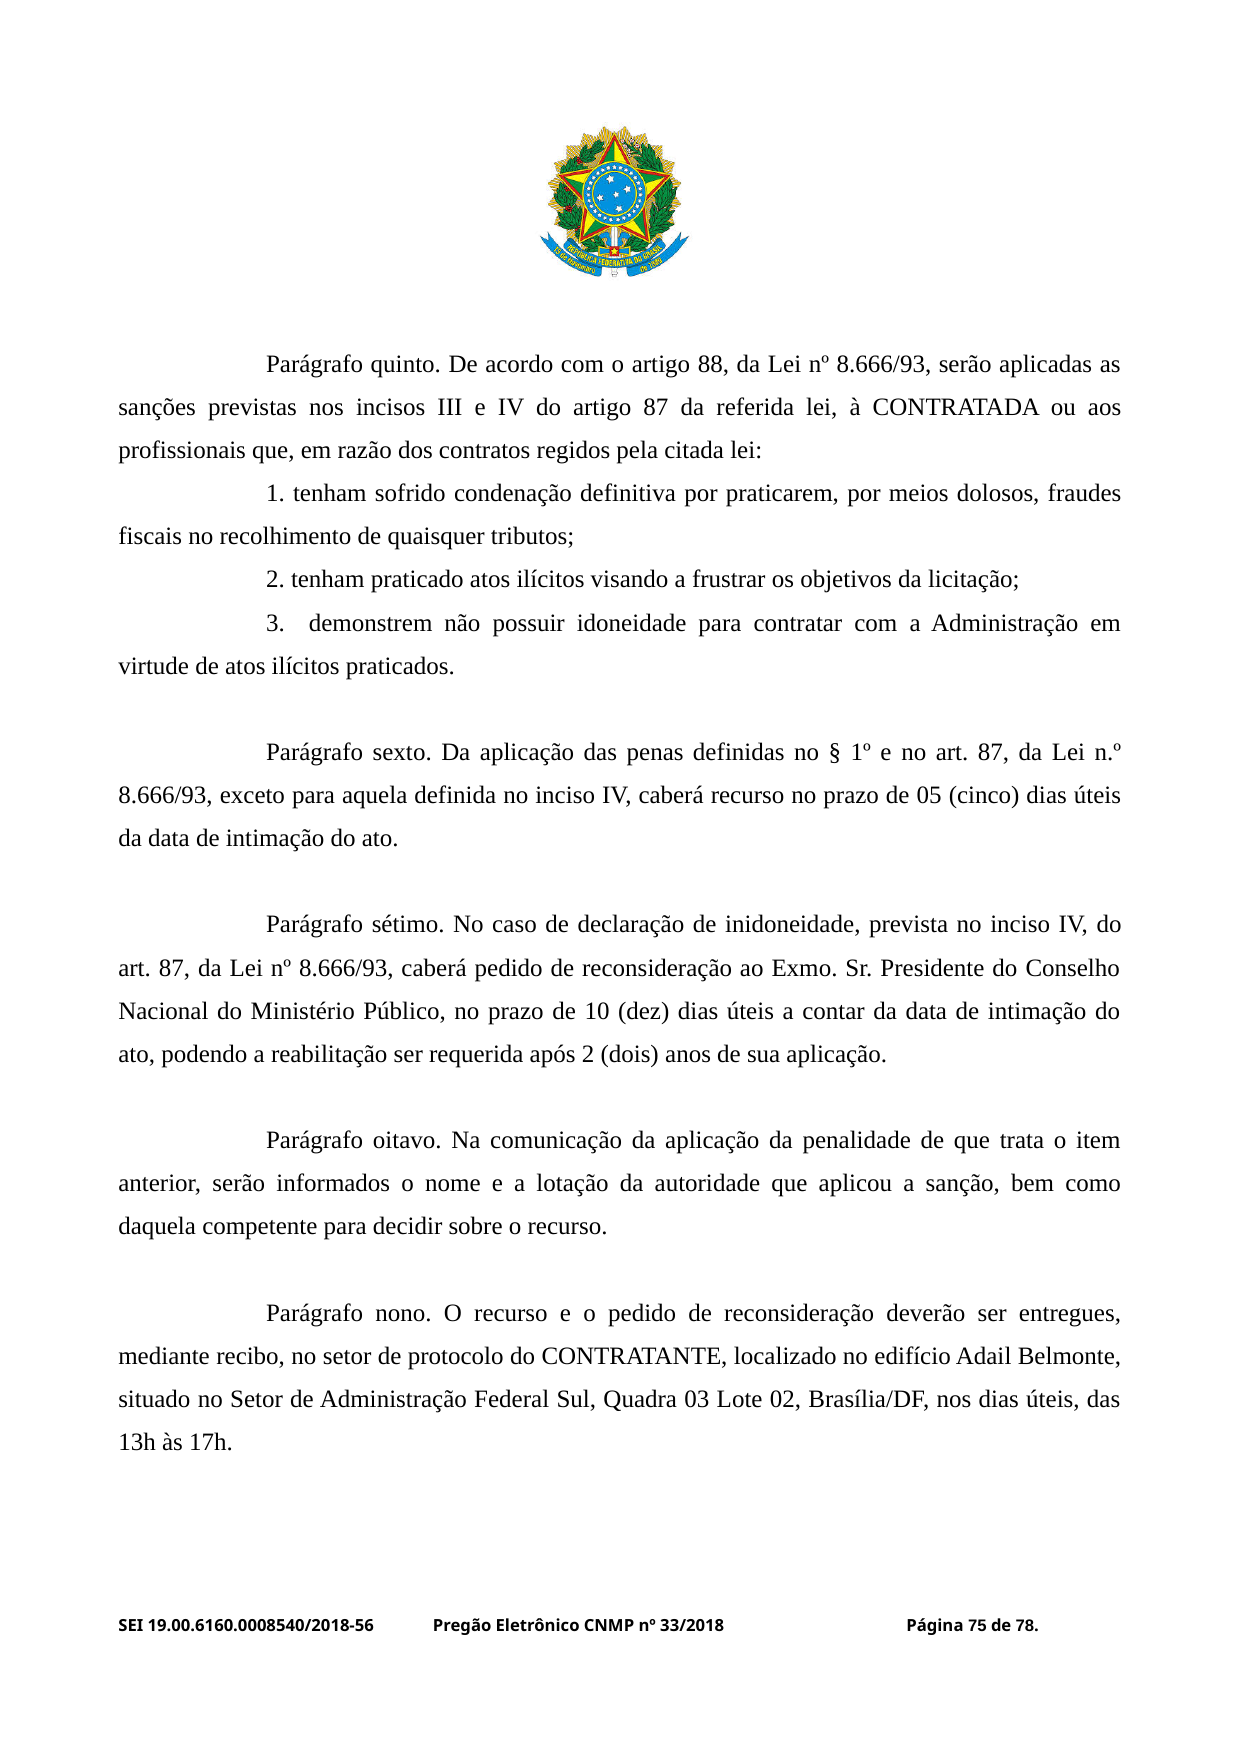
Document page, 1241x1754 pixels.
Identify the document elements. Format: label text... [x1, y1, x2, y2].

text 2. tenham praticado atos ilícitos visando a frustrar os objetivos da licitação; [118, 564, 1122, 593]
text 3. demonstrem não possuir idoneidade para contratar com a Administração em virtude de atos ilícitos praticados. [118, 608, 1122, 679]
text Parágrafo quinto. De acordo com o artigo 88, da Lei nº 8.666/93, serão aplicadas as sanções previstas nos incisos III e IV do artigo 87 da referida lei, à CONTRATADA ou aos profissionais que, em razão dos contratos regidos pela citada lei: [118, 349, 1122, 464]
text Parágrafo sétimo. No caso de declaração de inidoneidade, prevista no inciso IV, do art. 87, da Lei nº 8.666/93, caberá pedido de reconsideração ao Exmo. Sr. Presidente do Conselho Nacional do Ministério Público, no prazo de 10 (dez) dias úteis a contar da data de intimação do ato, podendo a reabilitação ser requerida após 2 (dois) anos de sua aplicação. [118, 909, 1122, 1068]
text Parágrafo sexto. Da aplicação das penas definidas no § 1º e no art. 87, da Lei n.º 8.666/93, exceto para aquela definida no inciso IV, caberá recurso no prazo de 05 (cinco) dias úteis da data de intimação do ato. [118, 737, 1122, 852]
text Parágrafo oitavo. Na comunicação da aplicação da penalidade de que trata o item anterior, serão informados o nome e a lotação da autoridade que aplicou a sanção, bem como daquela competente para decidir sobre o recurso. [118, 1125, 1122, 1240]
text 1. tenham sofrido condenação definitiva por praticarem, por meios dolosos, fraudes fiscais no recolhimento de quaisquer tributos; [118, 478, 1122, 550]
text Parágrafo nono. O recurso e o pedido de reconsideração deverão ser entregues, mediante recibo, no setor de protocolo do CONTRATANTE, localizado no edifício Adail Belmonte, situado no Setor de Administração Federal Sul, Quadra 03 Lote 02, Brasília/DF, nos dias úteis, das 13h às 17h. [118, 1298, 1122, 1456]
